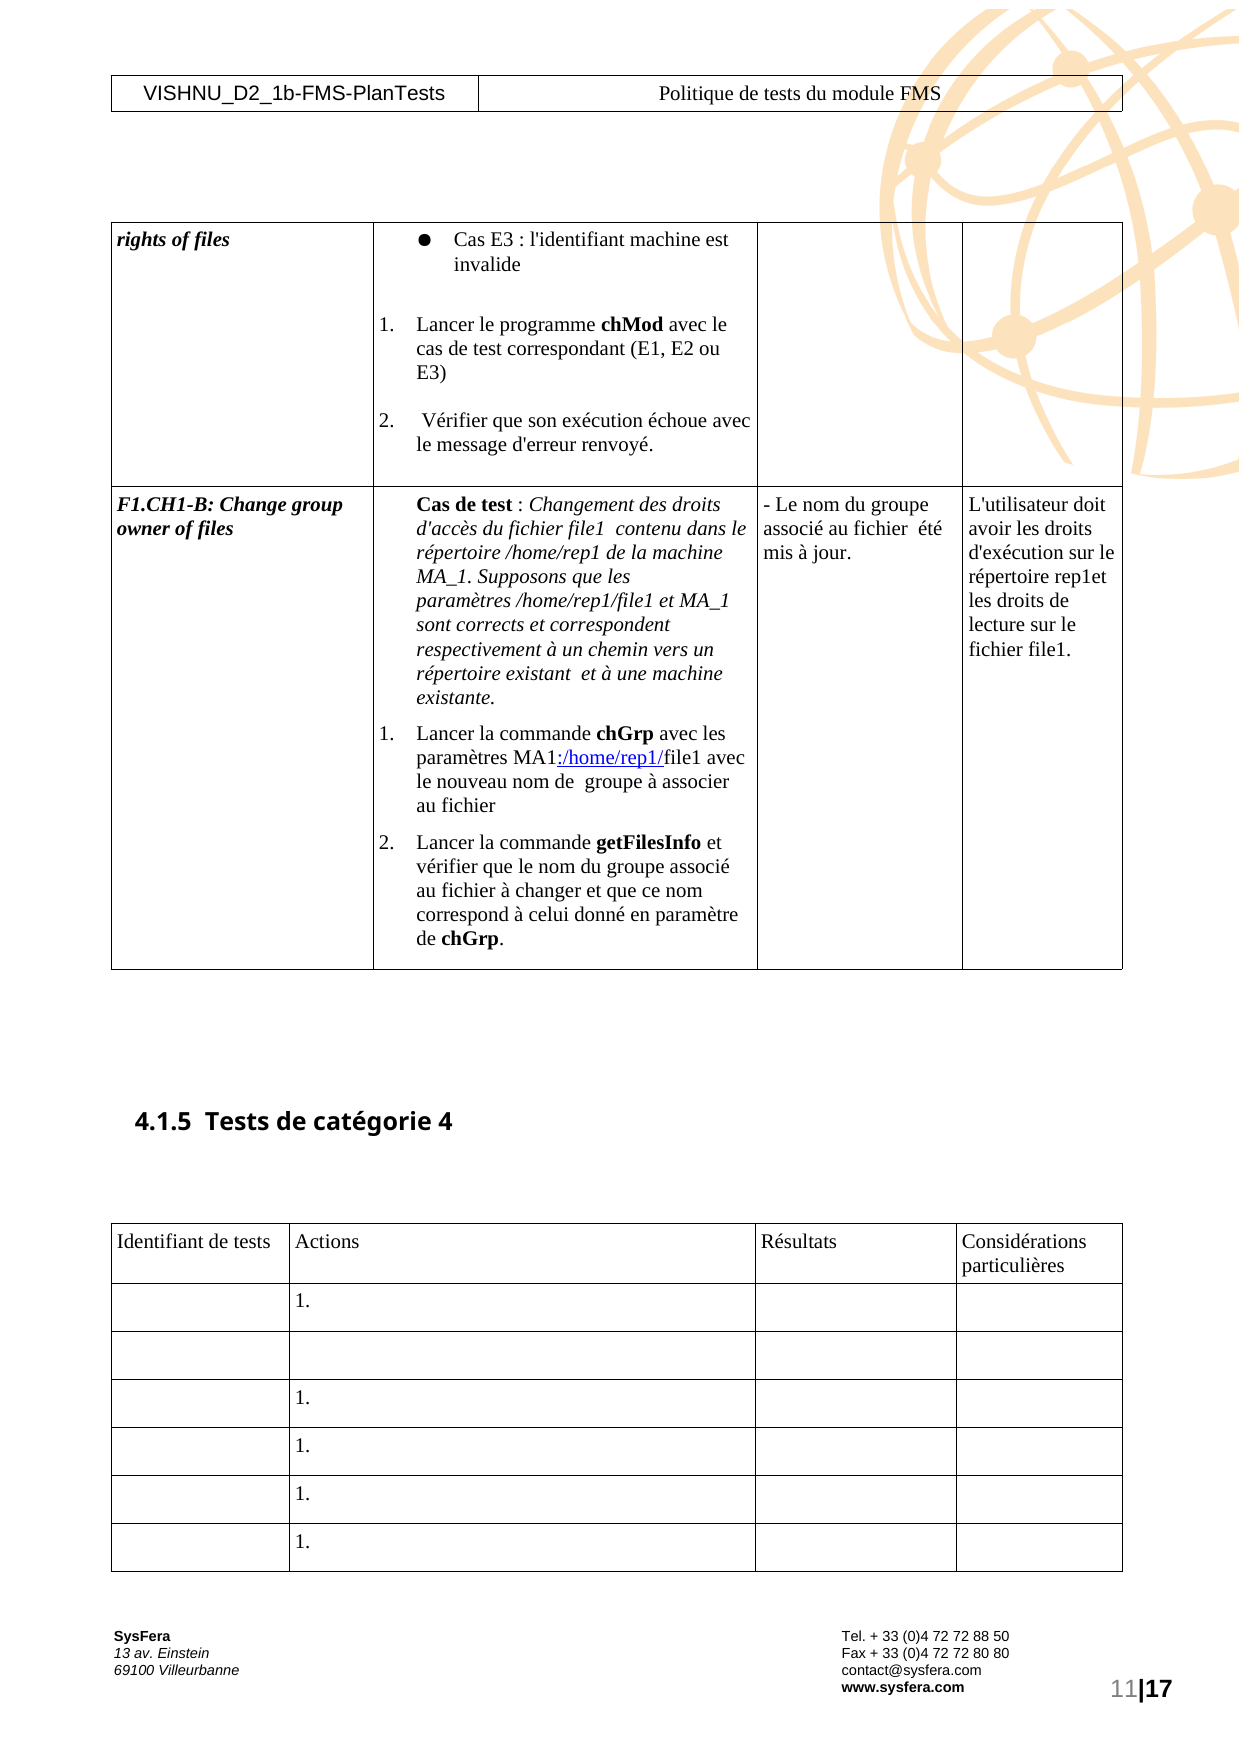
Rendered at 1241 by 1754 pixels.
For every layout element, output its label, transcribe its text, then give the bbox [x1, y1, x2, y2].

table_header Résultats [756, 1224, 956, 1283]
table_cell Cas de test : Changement des droits d'accès du fichier file1 contenu dans le répertoire /home/rep1 de la machine MA_1. Supposons que les paramètres /home/rep1/file1 et MA_1 sont corrects et correspondent respectivement à un chemin vers un répertoire existant et à une machine existante. Lancer la commande chGrp avec les paramètres MA1:/home/rep1/file1 avec le nouveau nom de groupe à associer au fichier Lancer la commande getFilesInfo et vérifier que le nom du groupe associé au fichier à changer et que ce nom correspond à celui donné en paramètre de chGrp. [374, 487, 757, 968]
table_cell [290, 1476, 755, 1523]
table_cell [290, 1380, 755, 1427]
table_header Actions [290, 1224, 755, 1283]
table_cell [957, 1380, 1122, 1427]
table_cell [112, 1284, 289, 1331]
table_cell [112, 1524, 289, 1571]
subtitle Tests de catégorie 4 [134, 1103, 1122, 1137]
table_cell - Le nom du groupe associé au fichier été mis à jour. [758, 487, 962, 968]
table_cell [290, 1428, 755, 1475]
table_cell [112, 1380, 289, 1427]
table_cell [112, 1476, 289, 1523]
table_cell [112, 1332, 289, 1379]
table_cell [290, 1284, 755, 1331]
table_header Identifiant de tests [112, 1224, 289, 1283]
table_cell [756, 1284, 956, 1331]
table_cell [756, 1380, 956, 1427]
table_cell [756, 1428, 956, 1475]
table_cell [957, 1524, 1122, 1571]
table_cell [957, 1284, 1122, 1331]
table_cell [290, 1524, 755, 1571]
table_cell [112, 1428, 289, 1475]
picture [963, 223, 1122, 479]
table_cell F1.CH1-B: Change group owner of files [112, 487, 373, 968]
table_cell [957, 1428, 1122, 1475]
picture [374, 223, 757, 479]
table_cell [963, 481, 1122, 486]
table_header Considérations particulières [957, 1224, 1122, 1283]
table_cell [957, 1332, 1122, 1379]
picture [112, 223, 373, 479]
picture [1, 9, 1239, 479]
table_cell [290, 1332, 755, 1379]
table_cell [756, 1332, 956, 1379]
table_cell L'utilisateur doit avoir les droits d'exécution sur le répertoire rep1et les droits de lecture sur le fichier file1. [963, 487, 1122, 968]
table_cell [957, 1476, 1122, 1523]
picture [758, 223, 962, 479]
table_cell [756, 1476, 956, 1523]
table_cell [756, 1524, 956, 1571]
